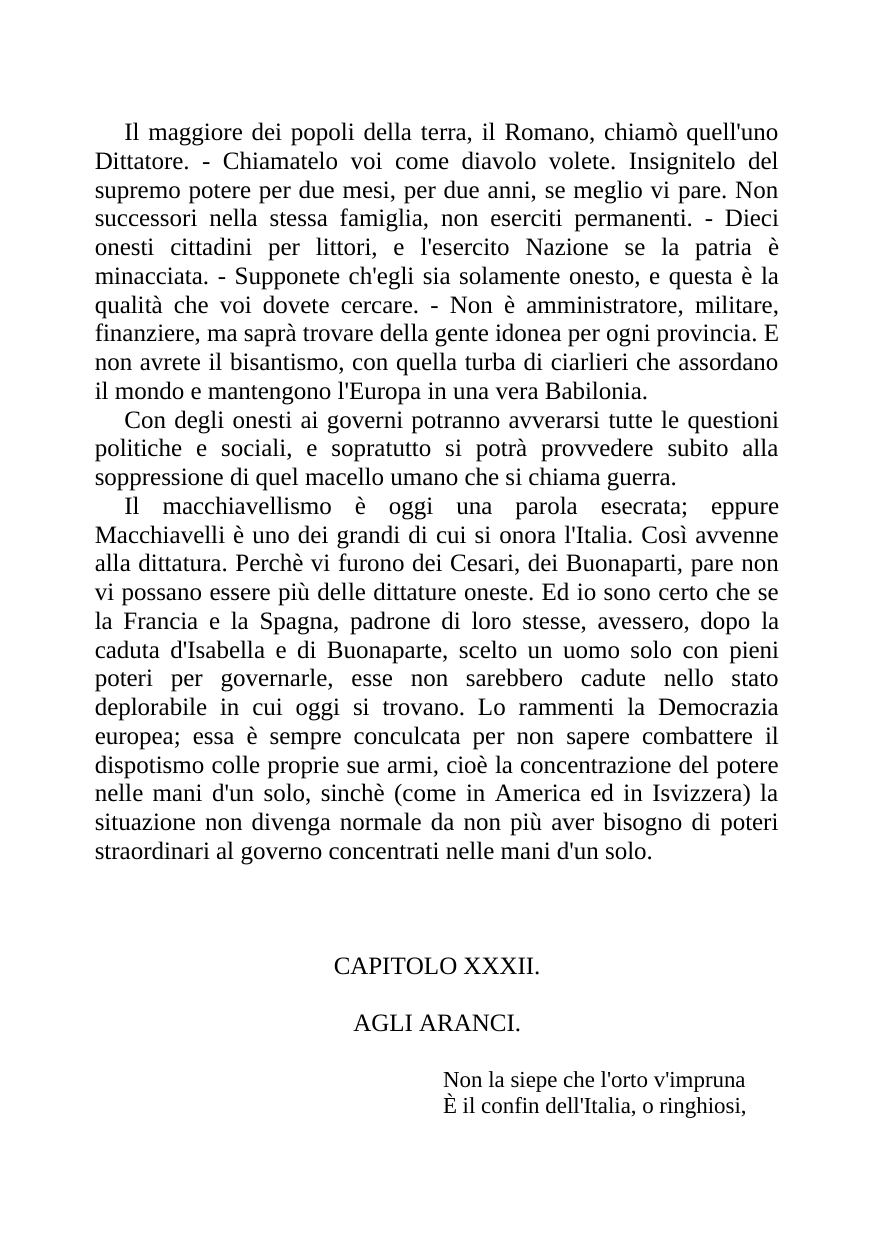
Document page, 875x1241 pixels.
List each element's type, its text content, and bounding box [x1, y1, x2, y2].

text È il confin dell'Italia, o ringhiosi, [413, 1092, 779, 1119]
text Con degli onesti ai governi potranno avverarsi tutte le questioni politiche e sociali, e sopratutto si potrà provvedere subito alla soppressione di quel macello umano che si chiama guerra. [94, 405, 779, 491]
text Il macchiavellismo è oggi una parola esecrata; eppure Macchiavelli è uno dei grandi di cui si onora l'Italia. Così avvenne alla dittatura. Perchè vi furono dei Cesari, dei Buonaparti, pare non vi possano essere più delle dittature oneste. Ed io sono certo che se la Francia e la Spagna, padrone di loro stesse, avessero, dopo la caduta d'Isabella e di Buonaparte, scelto un uomo solo con pieni poteri per governarle, esse non sarebbero cadute nello stato deplorabile in cui oggi si trovano. Lo rammenti la Democrazia europea; essa è sempre conculcata per non sapere combattere il dispotismo colle proprie sue armi, cioè la concentrazione del potere nelle mani d'un solo, sinchè (come in America ed in Isvizzera) la situazione non divenga normale da non più aver bisogno di poteri straordinari al governo concentrati nelle mani d'un solo. [94, 491, 779, 865]
text Non la siepe che l'orto v'impruna [413, 1066, 779, 1092]
text CAPITOLO XXXII. [94, 951, 779, 980]
text Il maggiore dei popoli della terra, il Romano, chiamò quell'uno Dittatore. - Chiamatelo voi come diavolo volete. Insignitelo del supremo potere per due mesi, per due anni, se meglio vi pare. Non successori nella stessa famiglia, non eserciti permanenti. - Dieci onesti cittadini per littori, e l'esercito Nazione se la patria è minacciata. - Supponete ch'egli sia solamente onesto, e questa è la qualità che voi dovete cercare. - Non è amministratore, militare, finanziere, ma saprà trovare della gente idonea per ogni provincia. E non avrete il bisantismo, con quella turba di ciarlieri che assordano il mondo e mantengono l'Europa in una vera Babilonia. [94, 117, 779, 405]
text AGLI ARANCI. [94, 1008, 779, 1037]
